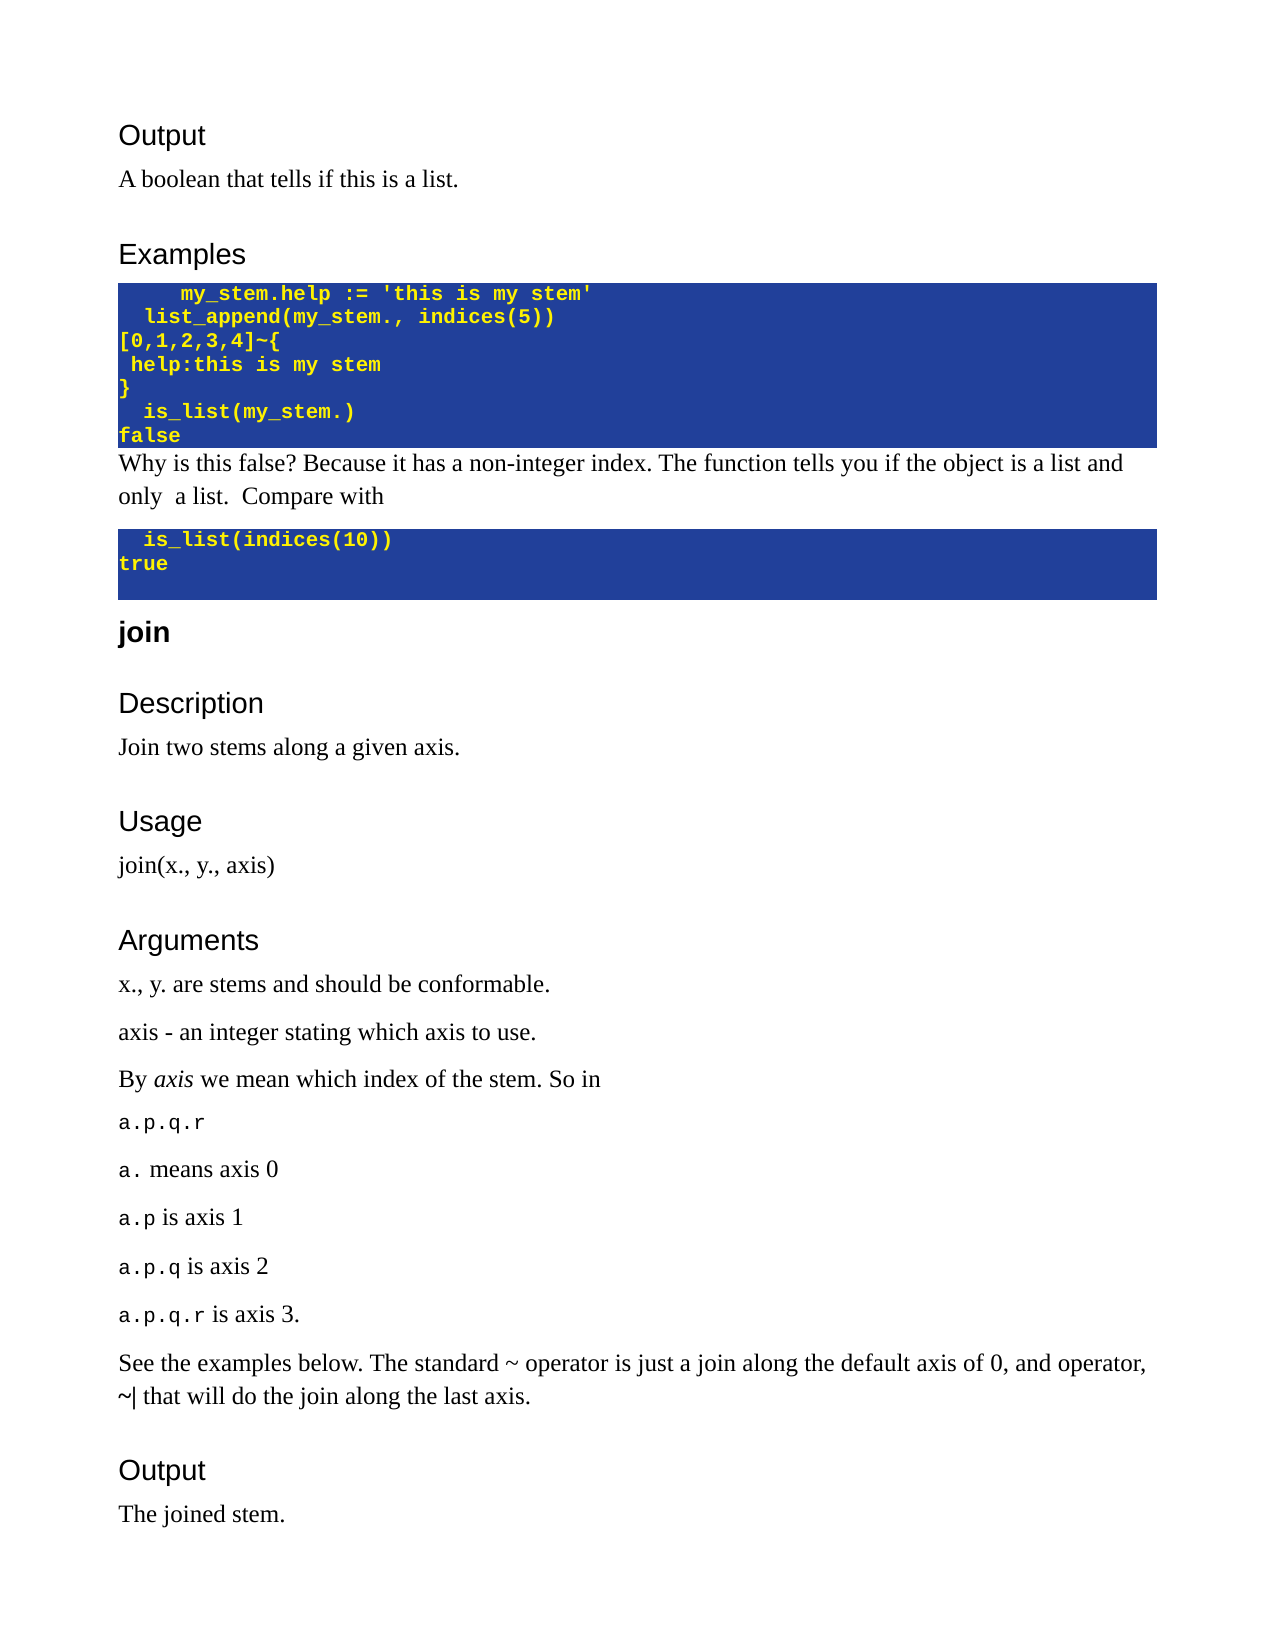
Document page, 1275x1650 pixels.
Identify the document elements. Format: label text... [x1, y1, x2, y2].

subtitle Output [118, 118, 1157, 152]
text Join two stems along a given axis. [118, 732, 1157, 761]
text x., y. are stems and should be conformable. [118, 969, 1157, 998]
text axis - an integer stating which axis to use. [118, 1017, 1157, 1045]
text a. means axis 0 [118, 1154, 1157, 1183]
text list_append(my_stem., indices(5)) [118, 306, 1157, 330]
text is_list(my_stem.) [118, 401, 1157, 425]
text See the examples below. The standard ~ operator is just a join along the default axis of 0, and operator, ~| that will do the join along the last axis. [118, 1348, 1157, 1409]
text join(x., y., axis) [118, 850, 1157, 879]
text true [118, 553, 1157, 576]
text help:this is my stem [118, 354, 1157, 377]
subtitle Usage [118, 804, 1157, 838]
text a.p.q.r is axis 3. [118, 1299, 1157, 1329]
subtitle join [118, 614, 1157, 648]
text By axis we mean which index of the stem. So in [118, 1064, 1157, 1093]
text a.p.q.r [118, 1112, 1157, 1136]
text my_stem.help := 'this is my stem' [118, 283, 1157, 306]
subtitle Description [118, 686, 1157, 719]
text a.p is axis 1 [118, 1202, 1157, 1232]
subtitle Output [118, 1453, 1157, 1487]
text is_list(indices(10)) [118, 529, 1157, 553]
text [0,1,2,3,4]~{ [118, 330, 1157, 354]
text A boolean that tells if this is a list. [118, 164, 1157, 193]
text false [118, 425, 1157, 448]
subtitle Arguments [118, 923, 1157, 957]
subtitle Examples [118, 237, 1157, 270]
text The joined stem. [118, 1499, 1157, 1528]
text } [118, 377, 1157, 401]
text a.p.q is axis 2 [118, 1251, 1157, 1280]
text Why is this false? Because it has a non-integer index. The function tells you if the object is a list and only a list. Compare with [118, 448, 1157, 510]
